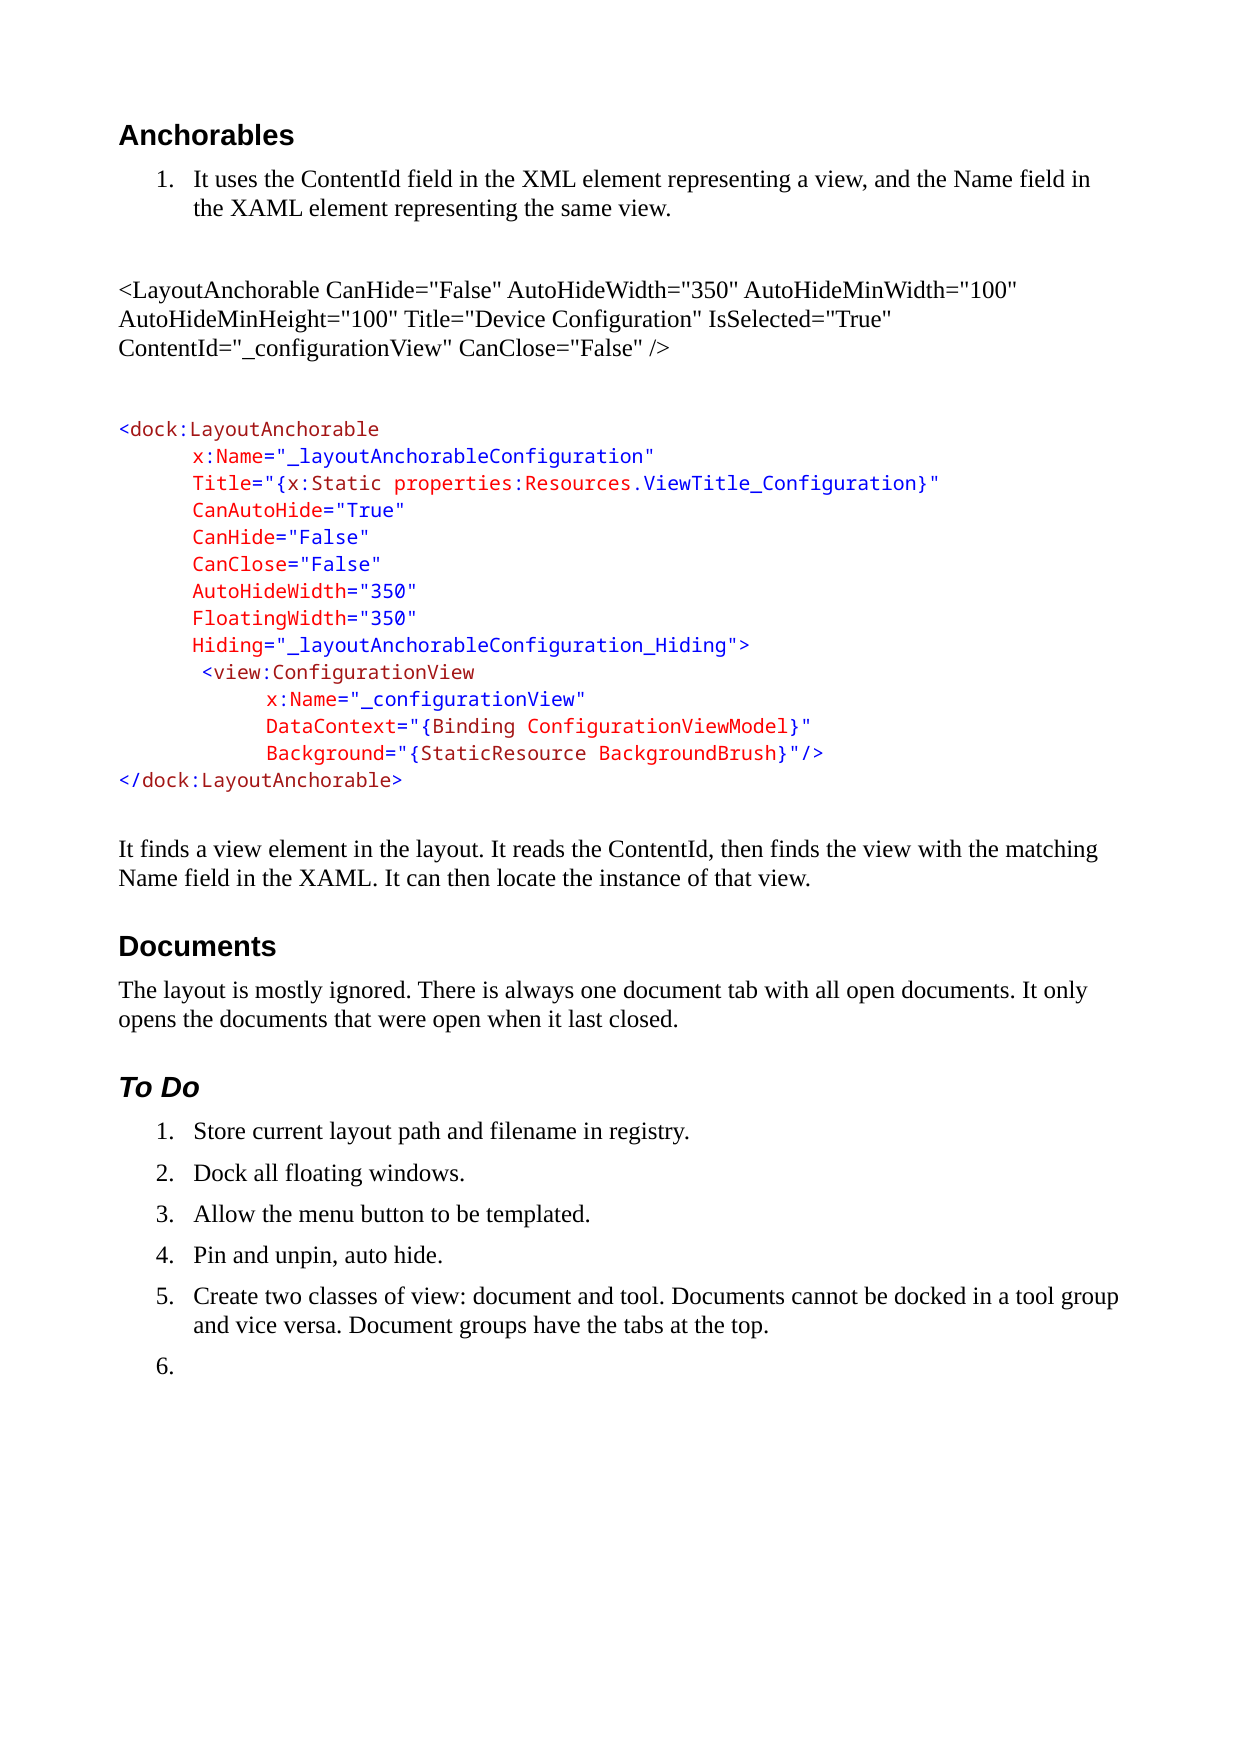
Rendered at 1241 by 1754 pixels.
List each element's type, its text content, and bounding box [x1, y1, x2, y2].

text AutoHideWidth="350" [118, 577, 1122, 604]
text The layout is mostly ignored. There is always one document tab with all open documents. It only opens the documents that were open when it last closed. [118, 975, 1122, 1033]
list It uses the ContentId field in the XML element representing a view, and the Name field in the XAML element representing the same view. [156, 164, 1122, 222]
text FloatingWidth="350" [118, 604, 1122, 631]
list Allow the menu button to be templated. [156, 1199, 1122, 1228]
text DataContext="{Binding ConfigurationViewModel}" [118, 712, 1122, 739]
text Hiding="_layoutAnchorableConfiguration_Hiding"> [118, 631, 1122, 658]
text CanHide="False" [118, 523, 1122, 550]
text It finds a view element in the layout. It reads the ContentId, then finds the view with the matching Name field in the XAML. It can then locate the instance of that view. [118, 834, 1122, 892]
list Pin and unpin, auto hide. [156, 1240, 1122, 1269]
text <view:ConfigurationView [118, 658, 1122, 685]
text Title="{x:Static properties:Resources.ViewTitle_Configuration}" [118, 469, 1122, 496]
text CanClose="False" [118, 550, 1122, 577]
text <dock:LayoutAnchorable [118, 415, 1122, 442]
list Create two classes of view: document and tool. Documents cannot be docked in a tool group and vice versa. Document groups have the tabs at the top. [156, 1281, 1122, 1339]
subtitle Anchorables [118, 118, 1122, 152]
list Dock all floating windows. [156, 1158, 1122, 1186]
text x:Name="_layoutAnchorableConfiguration" [118, 442, 1122, 469]
text </dock:LayoutAnchorable> [118, 766, 1122, 793]
text <LayoutAnchorable CanHide="False" AutoHideWidth="350" AutoHideMinWidth="100" AutoHideMinHeight="100" Title="Device Configuration" IsSelected="True" ContentId="_configurationView" CanClose="False" /> [118, 275, 1122, 362]
subtitle Documents [118, 929, 1122, 963]
text CanAutoHide="True" [118, 496, 1122, 523]
list Store current layout path and filename in registry. [156, 1116, 1122, 1145]
subtitle To Do [118, 1070, 1122, 1104]
text x:Name="_configurationView" [118, 685, 1122, 712]
text Background="{StaticResource BackgroundBrush}"/> [118, 739, 1122, 766]
